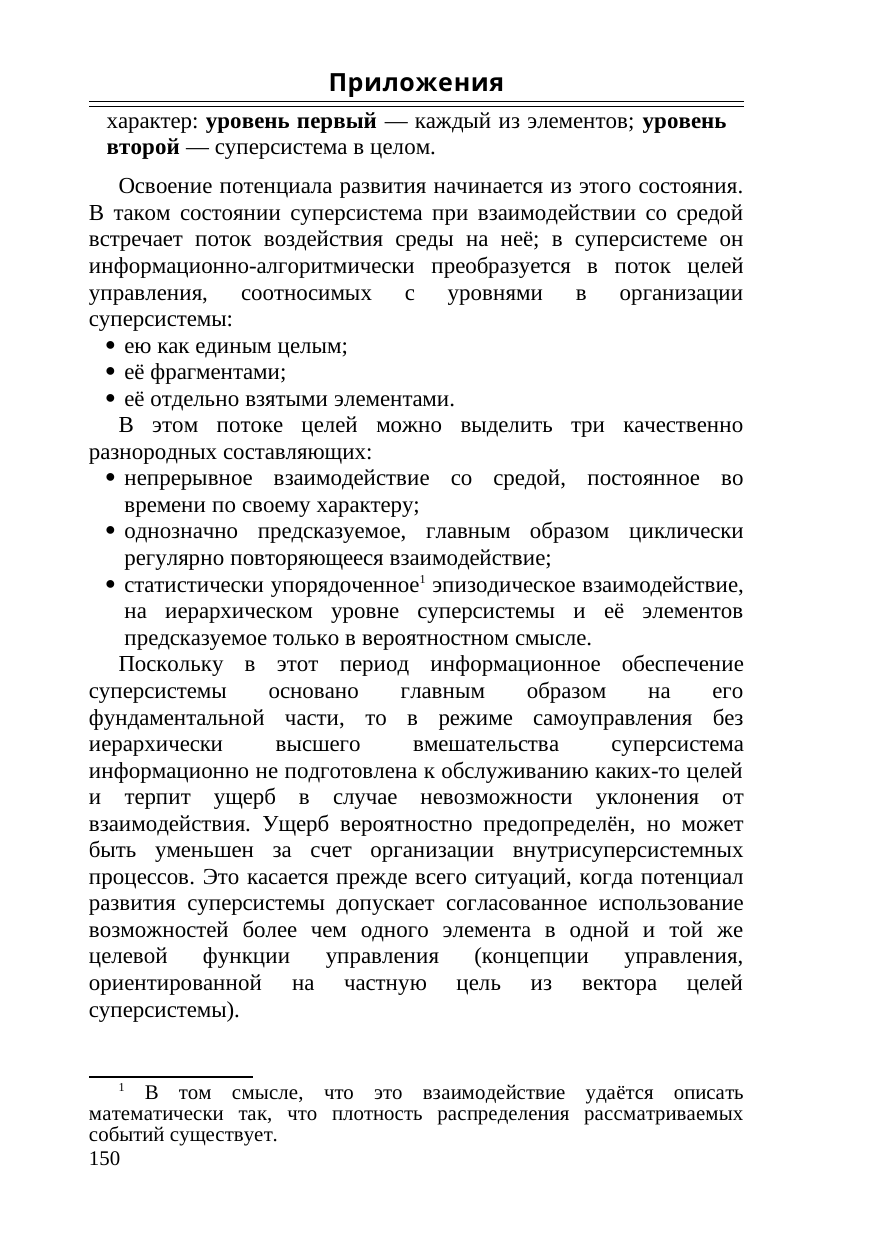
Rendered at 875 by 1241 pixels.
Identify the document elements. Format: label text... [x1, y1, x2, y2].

text Освоение потенциала развития начинается из этого состояния. В таком состоянии суперсистема при взаимодействии со средой встречает поток воздействия среды на неё; в суперсистеме он информационно-алгоритмически преобразуется в поток целей упра­в­ления, соотносимых с уровнями в организации суперсистемы: [89, 172, 744, 331]
list её фрагментами; [106, 358, 744, 384]
text В этом потоке целей можно выделить три качественно разнородных составляющих: [89, 411, 744, 464]
list В том смысле, что это взаимодействие удаётся описать математически так, что плотность распределения рассматриваемых событий существует. [89, 1083, 744, 1145]
list статистически упорядоченное эпизодическое взаимодействие, на иерархическом уровне суперсистемы и её элементов предсказуемое только в вероятностном смысле. [106, 571, 744, 650]
text Поскольку в этот период информационное обеспечение суперсистемы основано главным образом на его фундаментальной части, то в режиме самоуправления без иерархически высшего вмешательства суперсистема информационно не подготовлена к обслуживанию каких-то целей и терпит ущерб в случае невозможности уклонения от взаимодействия. Ущерб вероятностно предопределён, но может быть уменьшен за счет организации внутрисуперсистемных процессов. Это касается прежде всего ситуаций, когда потенциал развития суперсистемы допускает согласованное использование возможностей более чем одного элемента в одной и той же целевой функции управления (концепции управления, ориентированной на частную цель из вектора целей суперсистемы). [89, 650, 744, 1022]
list её отдельно взятыми элементами. [106, 384, 744, 411]
list непрерывное взаимодействие со средой, постоянное во времени по своему характеру; [106, 464, 744, 517]
text ха­рактер: уровень первый — каждый из элементов; уровень второй — суперсистема в целом. [106, 107, 726, 159]
list однозначно предсказуемое, главным образом циклически регулярно повторяющееся взаимодействие; [106, 517, 744, 571]
list ею как единым целым; [106, 331, 744, 358]
